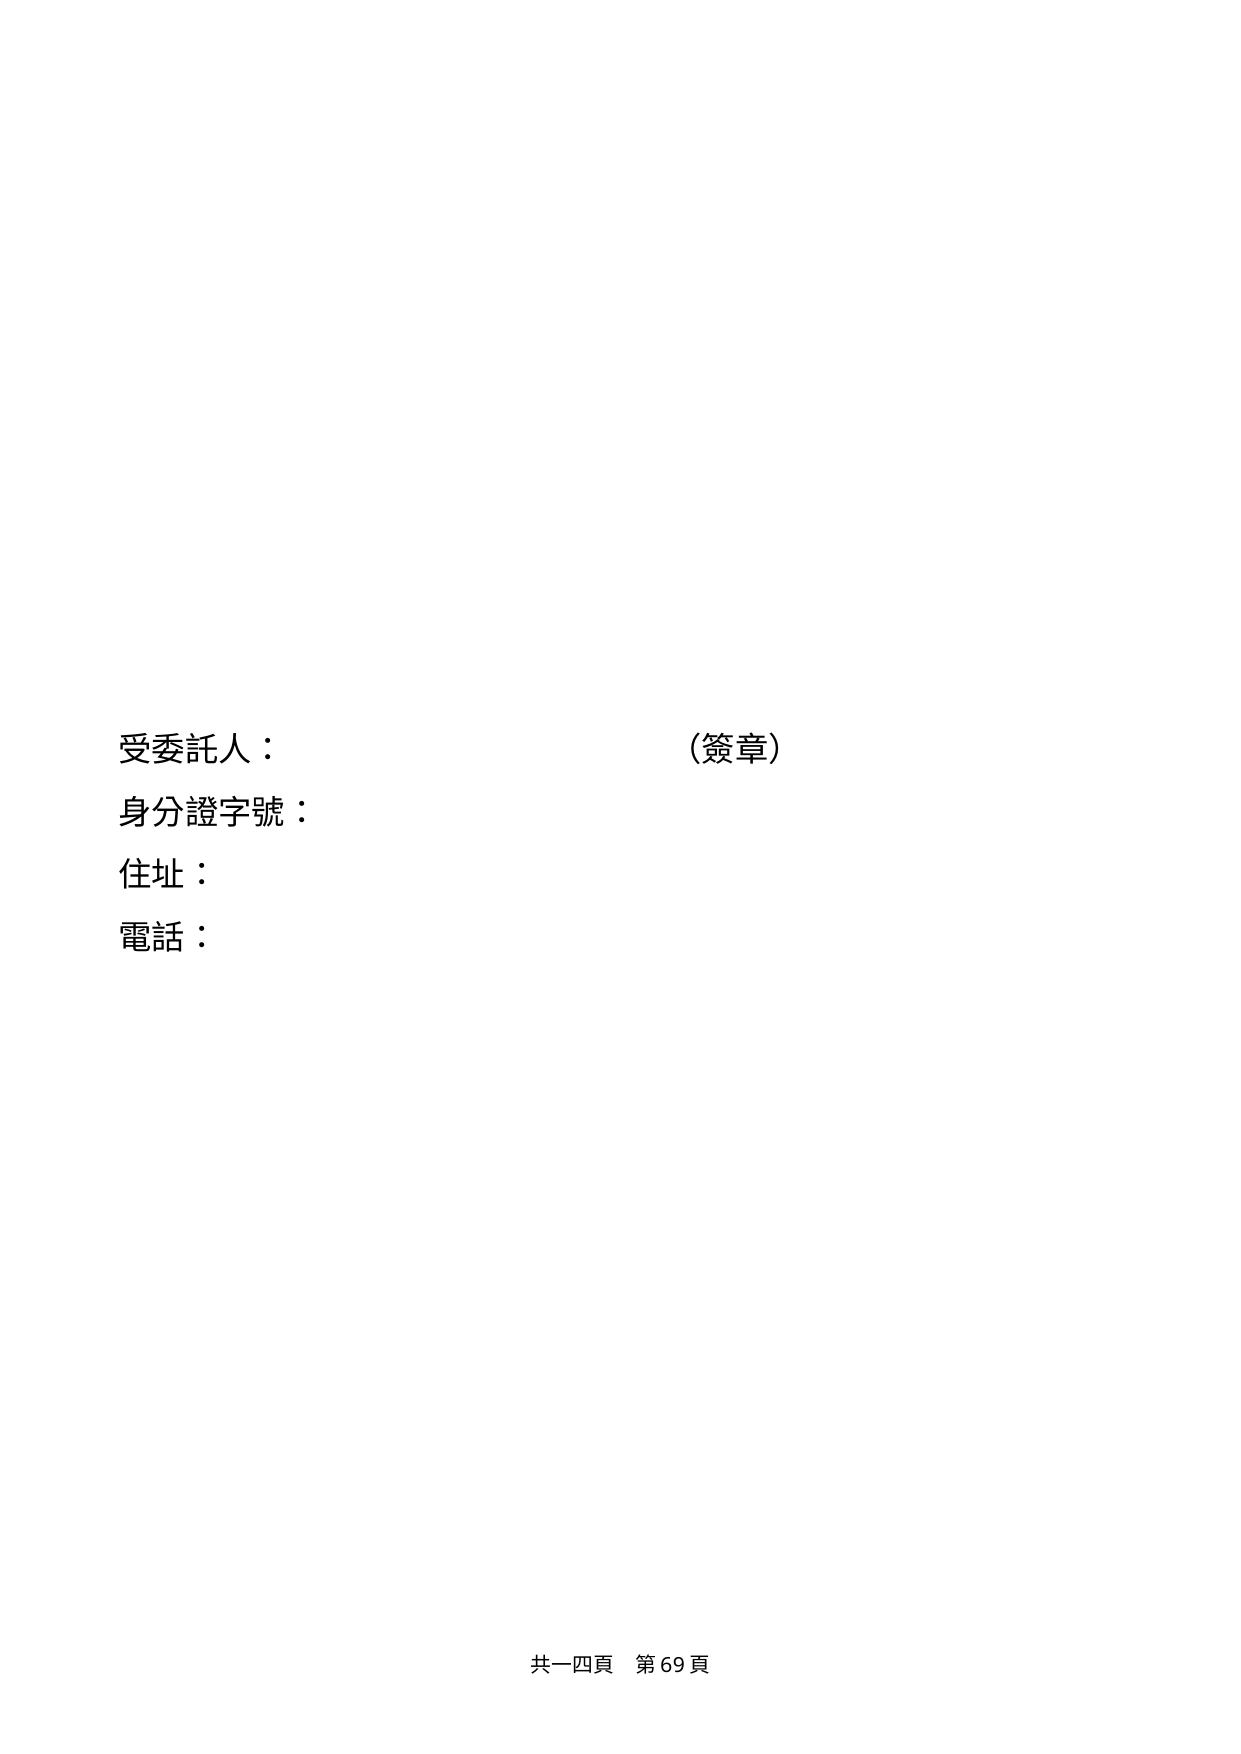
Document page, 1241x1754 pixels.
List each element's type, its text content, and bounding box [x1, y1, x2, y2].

text 住址： [118, 831, 1122, 893]
text 身分證字號： [118, 768, 1122, 831]
text 受委託人： （簽章） [118, 706, 1122, 768]
text 電話： [118, 893, 1122, 956]
